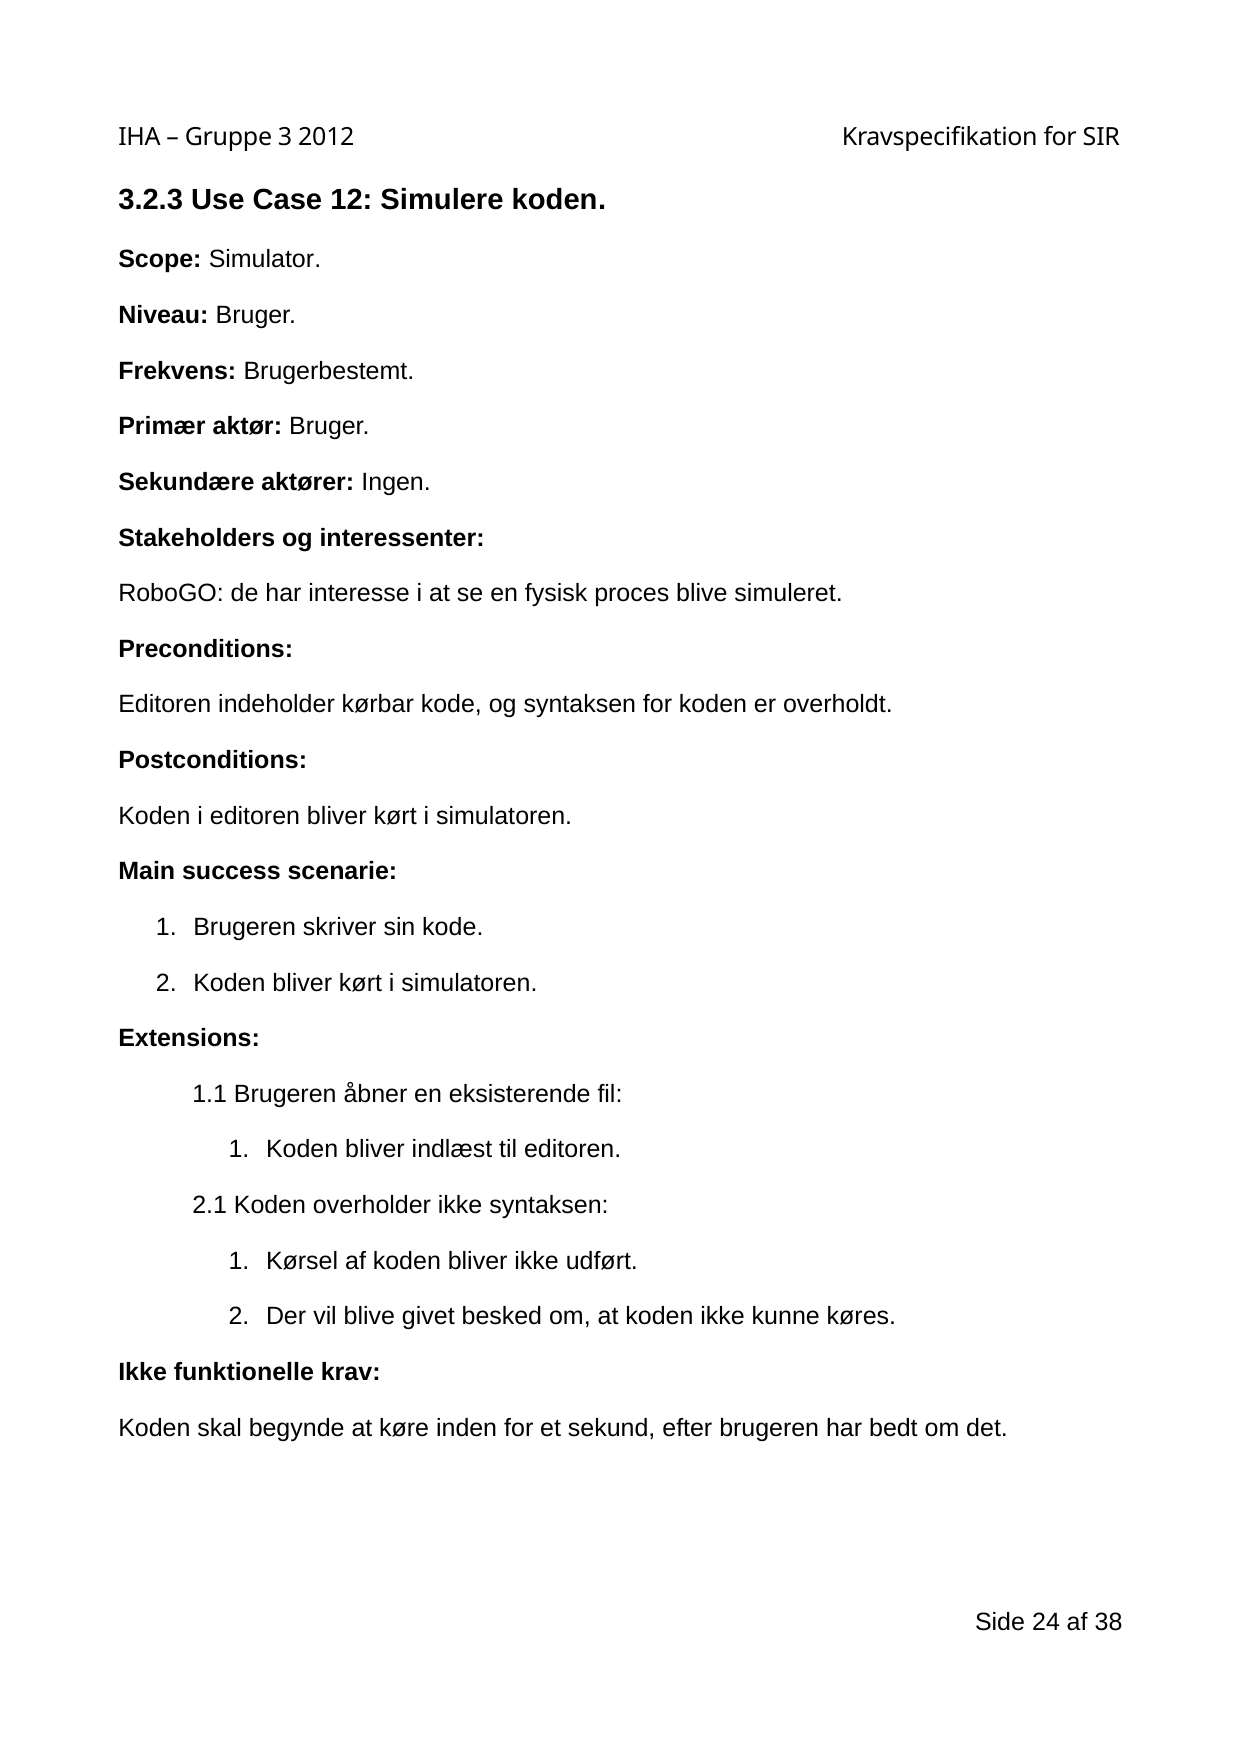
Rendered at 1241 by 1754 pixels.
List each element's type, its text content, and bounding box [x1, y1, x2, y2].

text Niveau: Bruger. [118, 300, 1122, 329]
list Der vil blive givet besked om, at koden ikke kunne køres. [228, 1301, 1122, 1330]
text 2.1 Koden overholder ikke syntaksen: [192, 1190, 1122, 1219]
text Koden skal begynde at køre inden for et sekund, efter brugeren har bedt om det. [118, 1413, 1122, 1441]
list Kørsel af koden bliver ikke udført. [228, 1246, 1122, 1274]
text Stakeholders og interessenter: [118, 523, 1122, 551]
list Koden bliver indlæst til editoren. [228, 1134, 1122, 1163]
list Brugeren skriver sin kode. [156, 912, 1122, 941]
text RoboGO: de har interesse i at se en fysisk proces blive simuleret. [118, 578, 1122, 607]
text Frekvens: Brugerbestemt. [118, 356, 1122, 384]
text Koden i editoren bliver kørt i simulatoren. [118, 801, 1122, 829]
text Main success scenarie: [118, 856, 1122, 885]
text Postconditions: [118, 745, 1122, 774]
text Preconditions: [118, 634, 1122, 663]
text Editoren indeholder kørbar kode, og syntaksen for koden er overholdt. [118, 689, 1122, 718]
list Koden bliver kørt i simulatoren. [156, 968, 1122, 996]
text Extensions: [118, 1023, 1122, 1052]
text 1.1 Brugeren åbner en eksisterende fil: [192, 1079, 1122, 1108]
subtitle 3.2.3 Use Case 12: Simulere koden. [118, 182, 1122, 215]
text Primær aktør: Bruger. [118, 411, 1122, 440]
text Scope: Simulator. [118, 244, 1122, 273]
text Sekundære aktører: Ingen. [118, 467, 1122, 496]
text Ikke funktionelle krav: [118, 1357, 1122, 1386]
